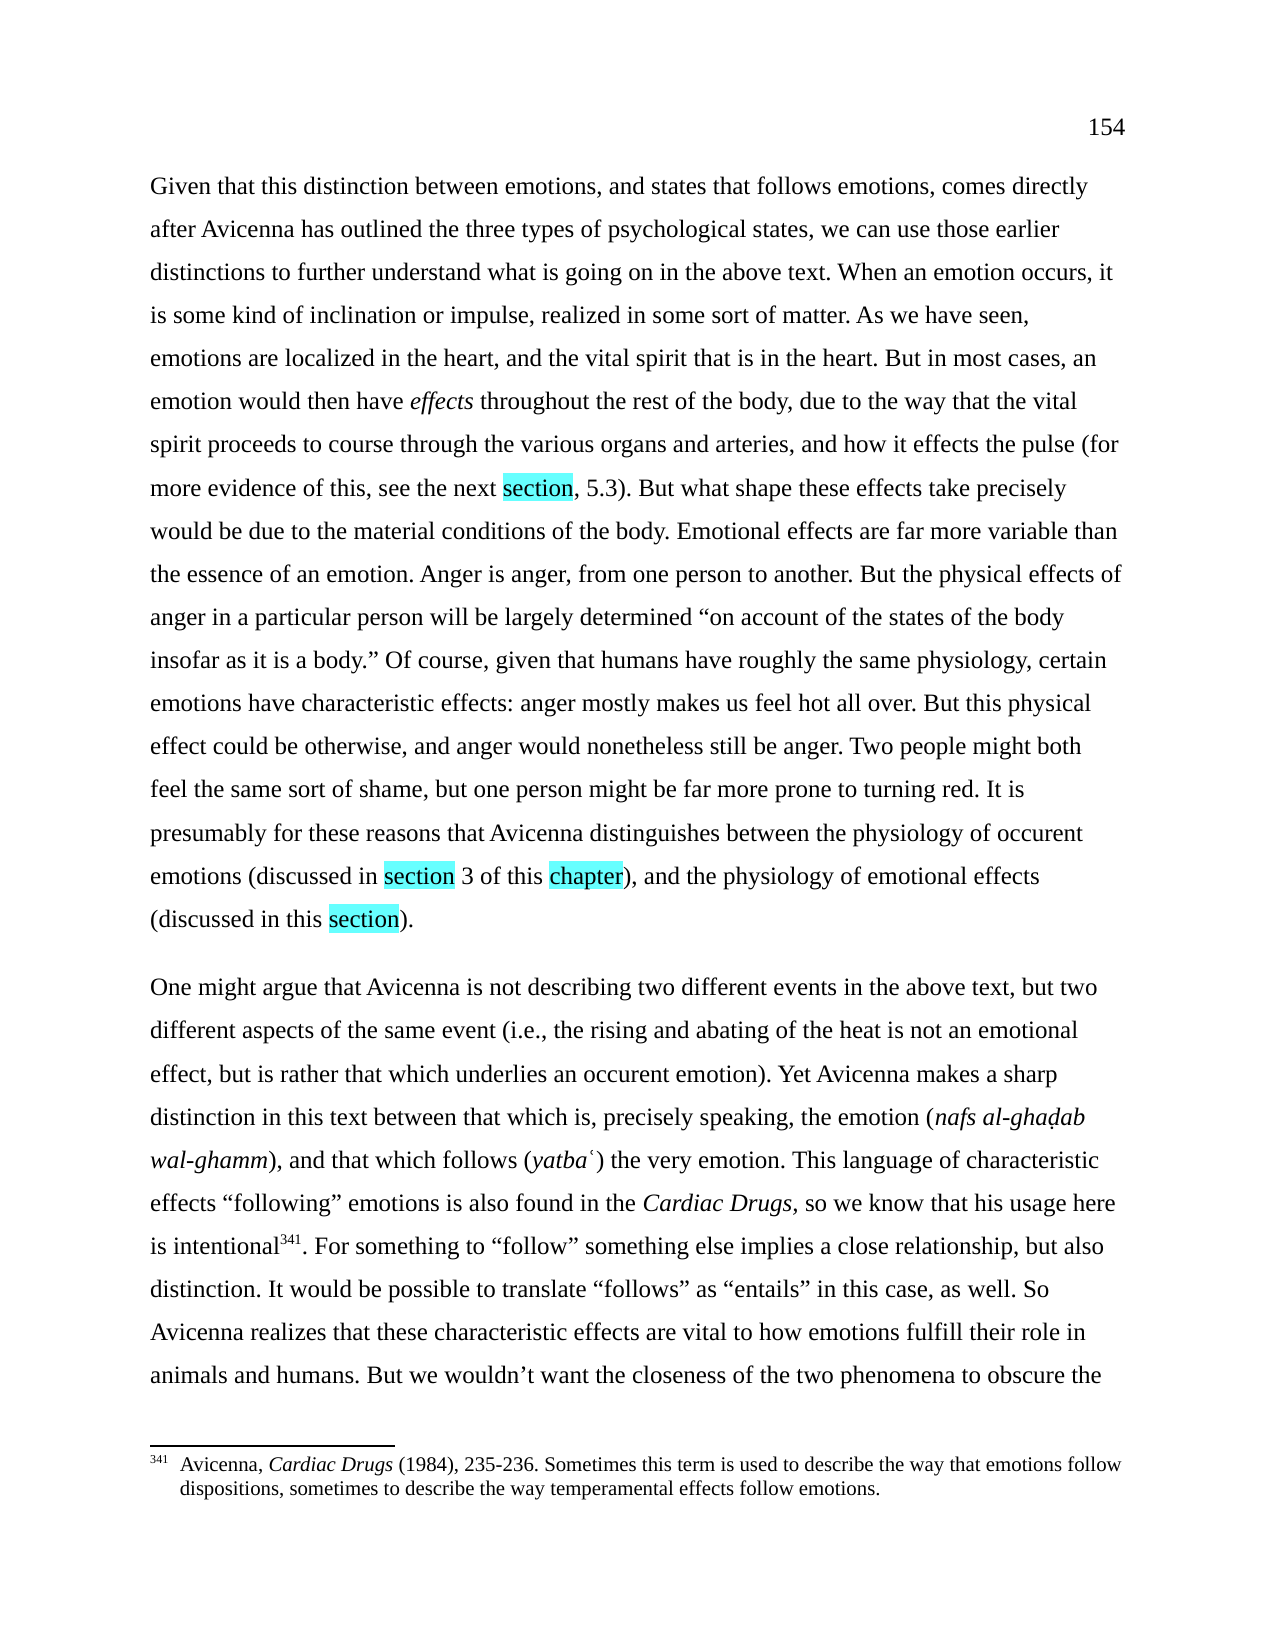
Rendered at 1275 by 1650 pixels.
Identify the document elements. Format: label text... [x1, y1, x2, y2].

text One might argue that Avicenna is not describing two different events in the above text, but two different aspects of the same event (i.e., the rising and abating of the heat is not an emotional effect, but is rather that which underlies an occurent emotion). Yet Avicenna makes a sharp distinction in this text between that which is, precisely speaking, the emotion (nafs al-ghaḍab wal-ghamm), and that which follows (yatbaʿ) the very emotion. This language of characteristic effects “following” emotions is also found in the Cardiac Drugs, so we know that his usage here is intentional. For something to “follow” something else implies a close relationship, but also distinction. It would be possible to translate “follows” as “entails” in this case, as well. So Avicenna realizes that these characteristic effects are vital to how emotions fulfill their role in animals and humans. But we wouldn’t want the closeness of the two phenomena to obscure the [150, 972, 1125, 1389]
text Avicenna, Cardiac Drugs (1984), 235-236. Sometimes this term is used to describe the way that emotions follow dispositions, sometimes to describe the way temperamental effects follow emotions. [150, 1452, 1125, 1500]
text Given that this distinction between emotions, and states that follows emotions, comes directly after Avicenna has outlined the three types of psychological states, we can use those earlier distinctions to further understand what is going on in the above text. When an emotion occurs, it is some kind of inclination or impulse, realized in some sort of matter. As we have seen, emotions are localized in the heart, and the vital spirit that is in the heart. But in most cases, an emotion would then have effects throughout the rest of the body, due to the way that the vital spirit proceeds to course through the various organs and arteries, and how it effects the pulse (for more evidence of this, see the next section, 5.3). But what shape these effects take precisely would be due to the material conditions of the body. Emotional effects are far more variable than the essence of an emotion. Anger is anger, from one person to another. But the physical effects of anger in a particular person will be largely determined “on account of the states of the body insofar as it is a body.” Of course, given that humans have roughly the same physiology, certain emotions have characteristic effects: anger mostly makes us feel hot all over. But this physical effect could be otherwise, and anger would nonetheless still be anger. Two people might both feel the same sort of shame, but one person might be far more prone to turning red. It is presumably for these reasons that Avicenna distinguishes between the physiology of occurent emotions (discussed in section 3 of this chapter), and the physiology of emotional effects (discussed in this section). [150, 171, 1125, 933]
